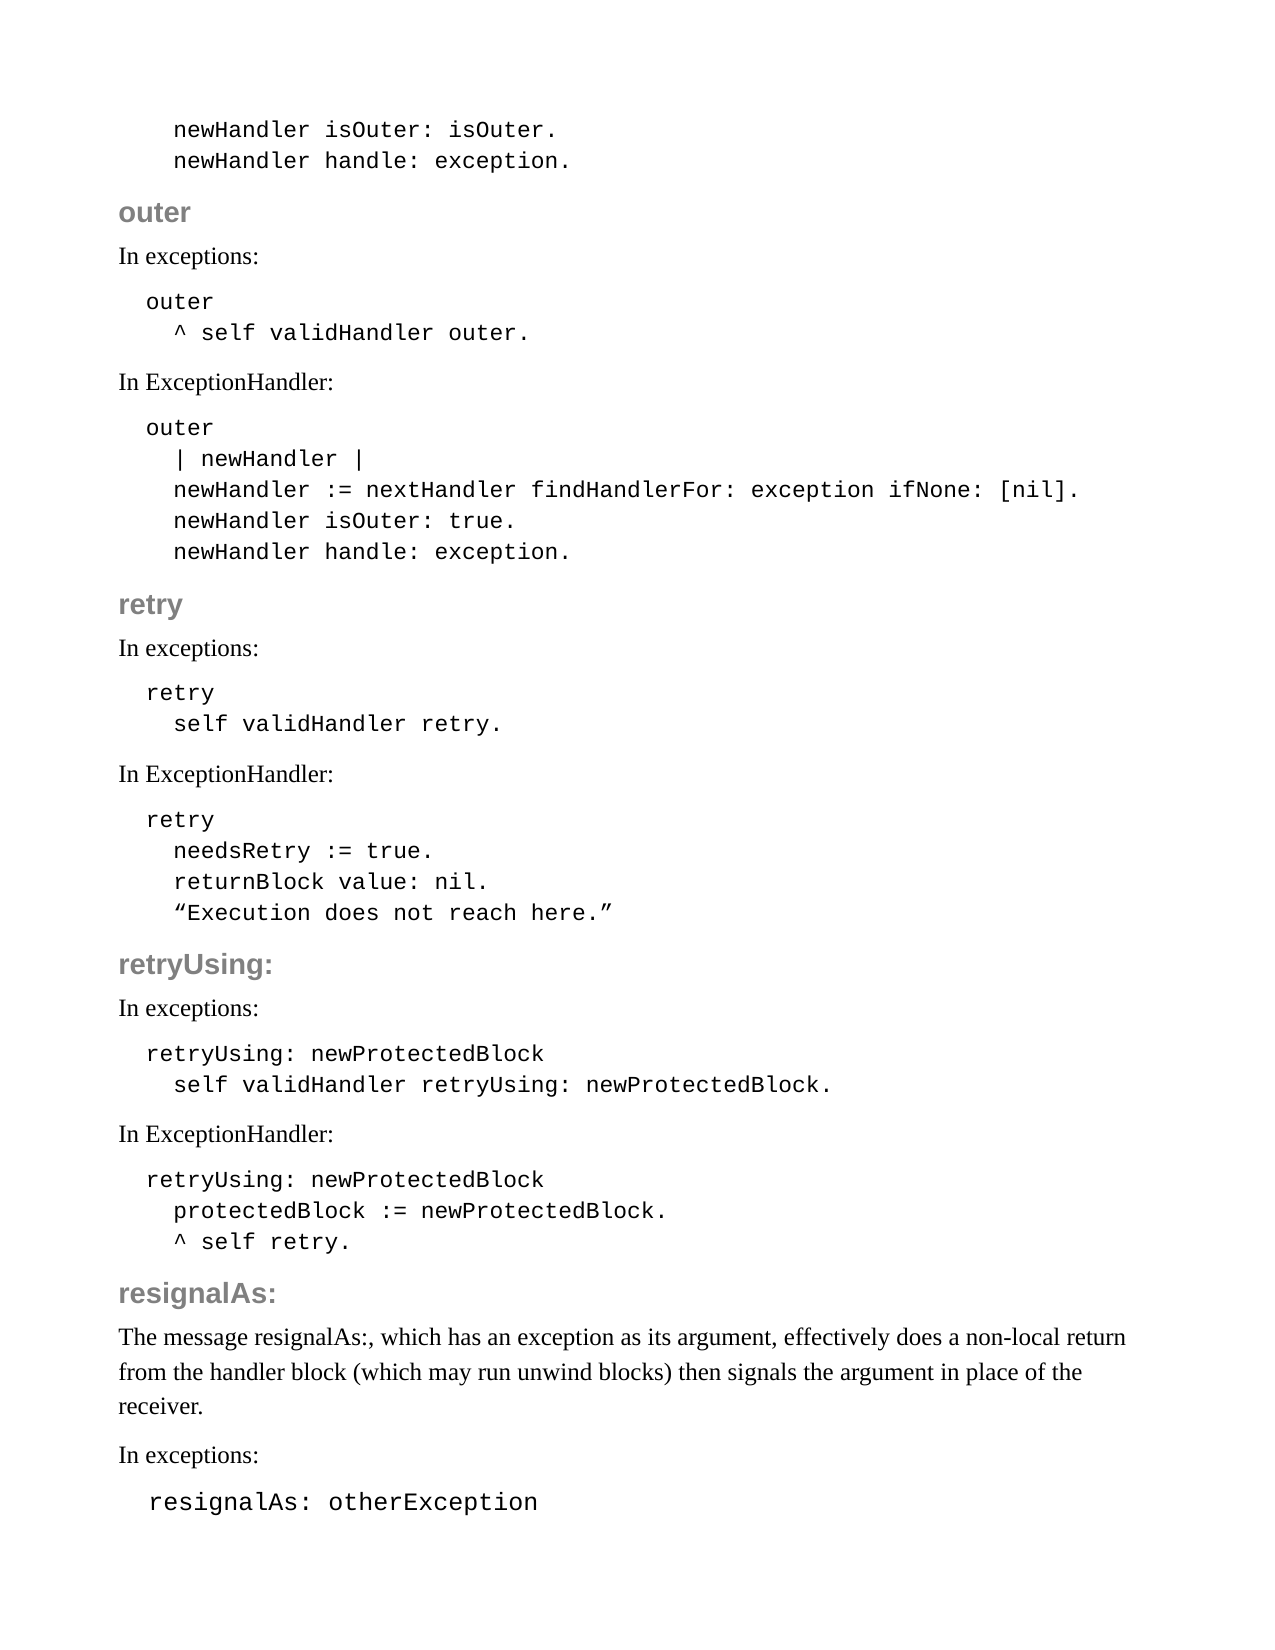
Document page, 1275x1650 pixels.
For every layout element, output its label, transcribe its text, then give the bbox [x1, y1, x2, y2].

text In ExceptionHandler: [118, 759, 1157, 788]
text The message resignalAs:, which has an exception as its argument, effectively does a non-local return from the handler block (which may run unwind blocks) then signals the argument in place of the receiver. [118, 1322, 1157, 1420]
text In ExceptionHandler: [118, 1119, 1157, 1148]
text self validHandler retry. [118, 713, 1157, 739]
text retryUsing: newProtectedBlock [118, 1042, 1157, 1068]
text ^ self validHandler outer. [118, 321, 1157, 347]
text retry [118, 808, 1157, 834]
text retry [118, 682, 1157, 708]
text outer [118, 290, 1157, 316]
subtitle resignalAs: [118, 1276, 1157, 1310]
text newHandler handle: exception. [118, 149, 1157, 175]
text outer [118, 416, 1157, 442]
text resignalAs: otherException [118, 1489, 1157, 1518]
text retryUsing: newProtectedBlock [118, 1168, 1157, 1194]
text In exceptions: [118, 993, 1157, 1022]
text newHandler isOuter: true. [118, 509, 1157, 536]
text ^ self retry. [118, 1230, 1157, 1256]
text In exceptions: [118, 633, 1157, 661]
subtitle retryUsing: [118, 947, 1157, 981]
text self validHandler retryUsing: newProtectedBlock. [118, 1073, 1157, 1099]
text In ExceptionHandler: [118, 367, 1157, 396]
text returnBlock value: nil. [118, 870, 1157, 896]
text protectedBlock := newProtectedBlock. [118, 1199, 1157, 1225]
text newHandler isOuter: isOuter. [118, 118, 1157, 144]
text In exceptions: [118, 241, 1157, 270]
text newHandler handle: exception. [118, 541, 1157, 567]
text “Execution does not reach here.” [118, 901, 1157, 927]
text | newHandler | [118, 447, 1157, 473]
text newHandler := nextHandler findHandlerFor: exception ifNone: [nil]. [118, 478, 1157, 504]
subtitle retry [118, 587, 1157, 620]
text In exceptions: [118, 1441, 1157, 1469]
text needsRetry := true. [118, 839, 1157, 865]
subtitle outer [118, 195, 1157, 229]
